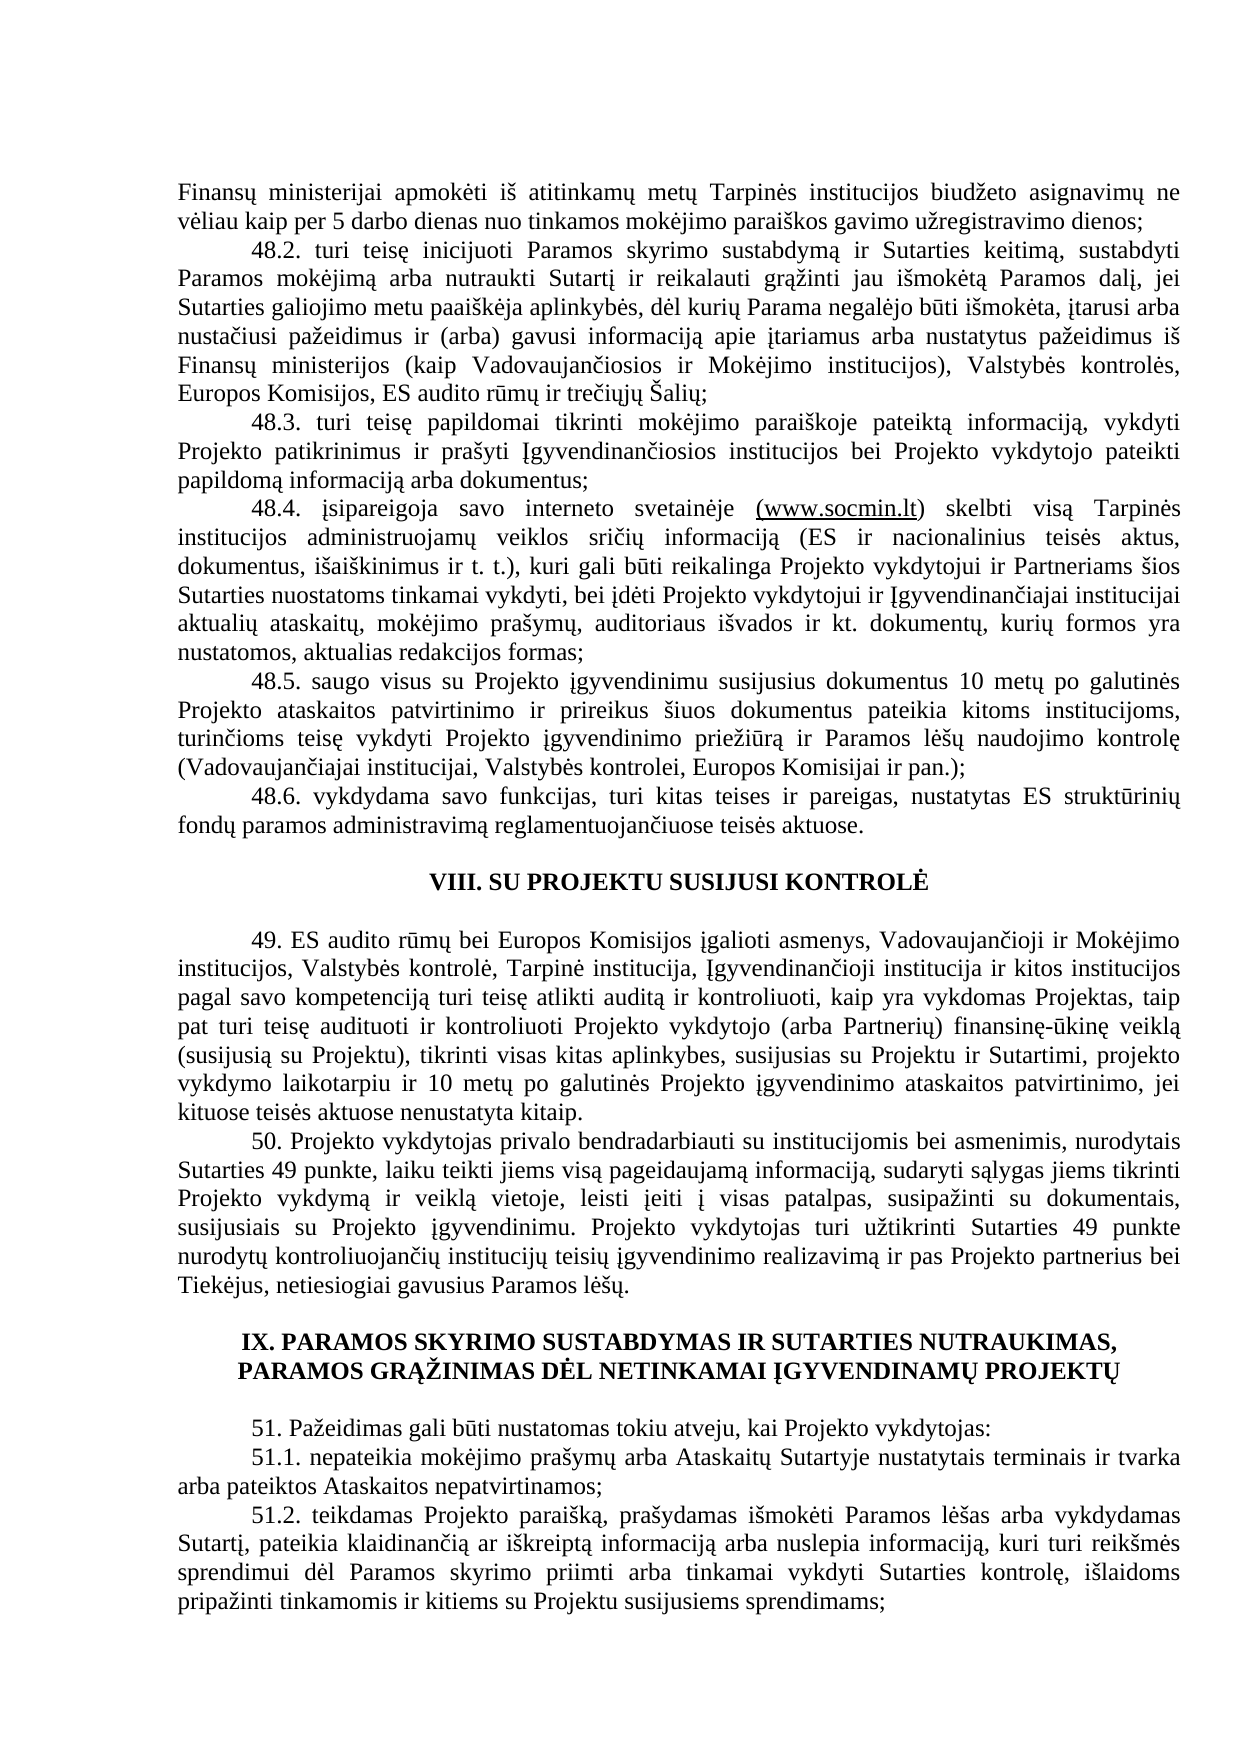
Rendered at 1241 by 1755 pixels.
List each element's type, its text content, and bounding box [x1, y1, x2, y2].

text 48.4. įsipareigoja savo interneto svetainėje (www.socmin.lt) skelbti visą Tarpinės institucijos administruojamų veiklos sričių informaciją (ES ir nacionalinius teisės aktus, dokumentus, išaiškinimus ir t. t.), kuri gali būti reikalinga Projekto vykdytojui ir Partneriams šios Sutarties nuostatoms tinkamai vykdyti, bei įdėti Projekto vykdytojui ir Įgyvendinančiajai institucijai aktualių ataskaitų, mokėjimo prašymų, auditoriaus išvados ir kt. dokumentų, kurių formos yra nustatomos, aktualias redakcijos formas; [177, 493, 1181, 666]
text VIII. SU PROJEKTU SUSIJUSI KONTROLĖ [177, 867, 1181, 896]
text 48.2. turi teisę inicijuoti Paramos skyrimo sustabdymą ir Sutarties keitimą, sustabdyti Paramos mokėjimą arba nutraukti Sutartį ir reikalauti grąžinti jau išmokėtą Paramos dalį, jei Sutarties galiojimo metu paaiškėja aplinkybės, dėl kurių Parama negalėjo būti išmokėta, įtarusi arba nustačiusi pažeidimus ir (arba) gavusi informaciją apie įtariamus arba nustatytus pažeidimus iš Finansų ministerijos (kaip Vadovaujančiosios ir Mokėjimo institucijos), Valstybės kontrolės, Europos Komisijos, ES audito rūmų ir trečiųjų Šalių; [177, 235, 1181, 407]
text 51.1. nepateikia mokėjimo prašymų arba Ataskaitų Sutartyje nustatytais terminais ir tvarka arba pateiktos Ataskaitos nepatvirtinamos; [177, 1442, 1181, 1500]
text 50. Projekto vykdytojas privalo bendradarbiauti su institucijomis bei asmenimis, nurodytais Sutarties 49 punkte, laiku teikti jiems visą pageidaujamą informaciją, sudaryti sąlygas jiems tikrinti Projekto vykdymą ir veiklą vietoje, leisti įeiti į visas patalpas, susipažinti su dokumentais, susijusiais su Projekto įgyvendinimu. Projekto vykdytojas turi užtikrinti Sutarties 49 punkte nurodytų kontroliuojančių institucijų teisių įgyvendinimo realizavimą ir pas Projekto partnerius bei Tiekėjus, netiesiogiai gavusius Paramos lėšų. [177, 1126, 1181, 1298]
text 48.5. saugo visus su Projekto įgyvendinimu susijusius dokumentus 10 metų po galutinės Projekto ataskaitos patvirtinimo ir prireikus šiuos dokumentus pateikia kitoms institucijoms, turinčioms teisę vykdyti Projekto įgyvendinimo priežiūrą ir Paramos lėšų naudojimo kontrolę (Vadovaujančiajai institucijai, Valstybės kontrolei, Europos Komisijai ir pan.); [177, 666, 1181, 781]
text IX. PARAMOS SKYRIMO SUSTABDYMAS IR SUTARTIES NUTRAUKIMAS, PARAMOS GRĄŽINIMAS DĖL NETINKAMAI ĮGYVENDINAMŲ PROJEKTŲ [177, 1327, 1181, 1385]
text 48.3. turi teisę papildomai tikrinti mokėjimo paraiškoje pateiktą informaciją, vykdyti Projekto patikrinimus ir prašyti Įgyvendinančiosios institucijos bei Projekto vykdytojo pateikti papildomą informaciją arba dokumentus; [177, 407, 1181, 493]
text 49. ES audito rūmų bei Europos Komisijos įgalioti asmenys, Vadovaujančioji ir Mokėjimo institucijos, Valstybės kontrolė, Tarpinė institucija, Įgyvendinančioji institucija ir kitos institucijos pagal savo kompetenciją turi teisę atlikti auditą ir kontroliuoti, kaip yra vykdomas Projektas, taip pat turi teisę audituoti ir kontroliuoti Projekto vykdytojo (arba Partnerių) finansinę-ūkinę veiklą (susijusią su Projektu), tikrinti visas kitas aplinkybes, susijusias su Projektu ir Sutartimi, projekto vykdymo laikotarpiu ir 10 metų po galutinės Projekto įgyvendinimo ataskaitos patvirtinimo, jei kituose teisės aktuose nenustatyta kitaip. [177, 925, 1181, 1126]
text 51. Pažeidimas gali būti nustatomas tokiu atveju, kai Projekto vykdytojas: [177, 1413, 1181, 1442]
text 51.2. teikdamas Projekto paraišką, prašydamas išmokėti Paramos lėšas arba vykdydamas Sutartį, pateikia klaidinančią ar iškreiptą informaciją arba nuslepia informaciją, kuri turi reikšmės sprendimui dėl Paramos skyrimo priimti arba tinkamai vykdyti Sutarties kontrolę, išlaidoms pripažinti tinkamomis ir kitiems su Projektu susijusiems sprendimams; [177, 1500, 1181, 1615]
text 48.6. vykdydama savo funkcijas, turi kitas teises ir pareigas, nustatytas ES struktūrinių fondų paramos administravimą reglamentuojančiuose teisės aktuose. [177, 781, 1181, 838]
text Finansų ministerijai apmokėti iš atitinkamų metų Tarpinės institucijos biudžeto asignavimų ne vėliau kaip per 5 darbo dienas nuo tinkamos mokėjimo paraiškos gavimo užregistravimo dienos; [177, 177, 1181, 235]
